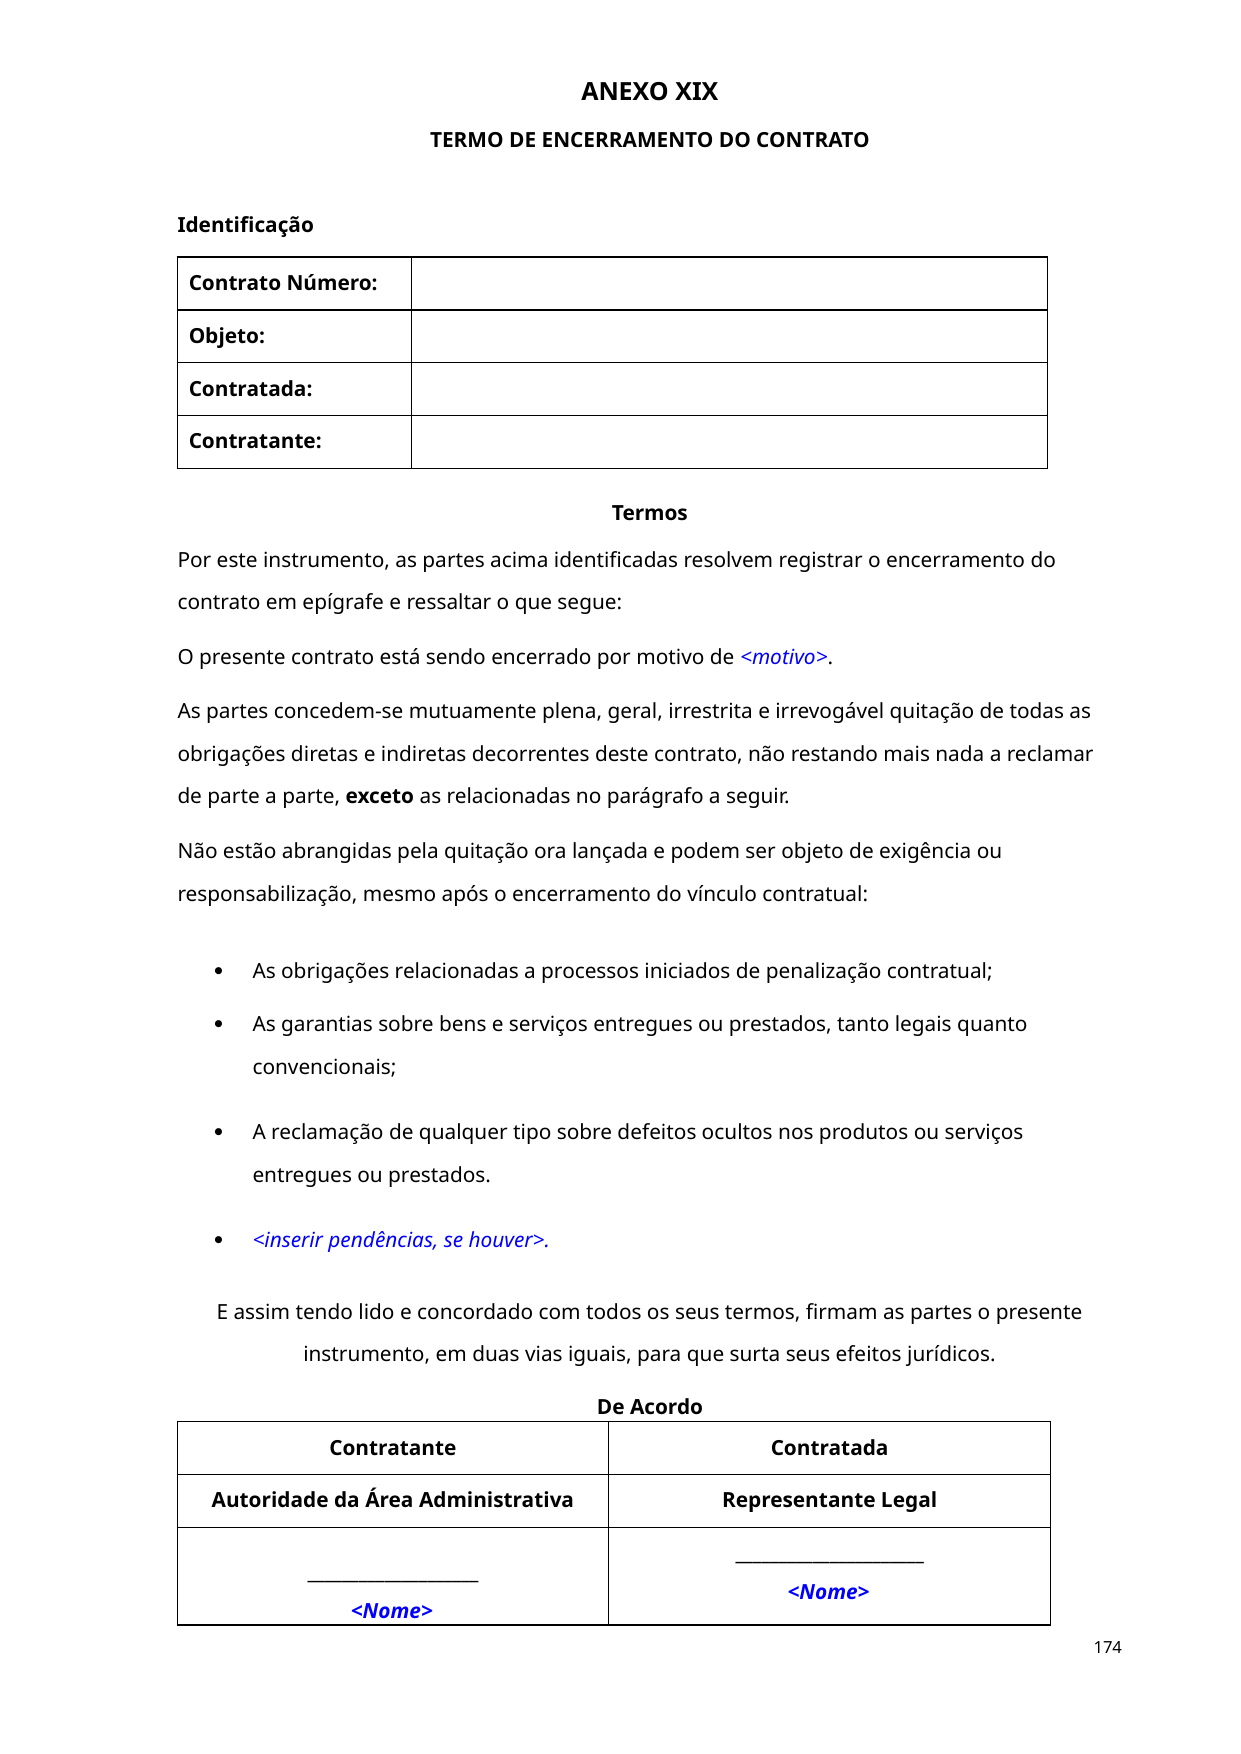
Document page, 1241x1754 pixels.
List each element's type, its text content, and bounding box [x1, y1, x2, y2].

text ANEXO XIX [177, 74, 1122, 108]
text TERMO DE ENCERRAMENTO DO CONTRATO [177, 125, 1122, 153]
text De Acordo [177, 1392, 1122, 1421]
text Termos [177, 498, 1122, 526]
table_cell Representante Legal [609, 1475, 1050, 1526]
text Por este instrumento, as partes acima identificadas resolvem registrar o encerramento do contrato em epígrafe e ressaltar o que segue: [177, 545, 1122, 616]
table_header Contrato Número: [178, 258, 411, 309]
list As obrigações relacionadas a processos iniciados de penalização contratual; [215, 956, 1122, 984]
table_cell [412, 416, 1047, 467]
text Identificação [177, 209, 1122, 238]
table_cell [412, 311, 1047, 362]
table_header Contratante [178, 1422, 608, 1474]
table_cell ____________________ <Nome> [178, 1528, 608, 1624]
text Não estão abrangidas pela quitação ora lançada e podem ser objeto de exigência ou responsabilização, mesmo após o encerramento do vínculo contratual: [177, 836, 1122, 907]
table_cell Contratante: [178, 416, 411, 467]
table_header Contratada [609, 1422, 1050, 1474]
table_cell Autoridade da Área Administrativa [178, 1475, 608, 1526]
text As partes concedem-se mutuamente plena, geral, irrestrita e irrevogável quitação de todas as obrigações diretas e indiretas decorrentes deste contrato, não restando mais nada a reclamar de parte a parte, exceto as relacionadas no parágrafo a seguir. [177, 696, 1122, 810]
table_cell Objeto: [178, 311, 411, 362]
list A reclamação de qualquer tipo sobre defeitos ocultos nos produtos ou serviços entregues ou prestados. [215, 1117, 1122, 1188]
table_cell Contratada: [178, 363, 411, 415]
text O presente contrato está sendo encerrado por motivo de <motivo>. [177, 642, 1122, 670]
list As garantias sobre bens e serviços entregues ou prestados, tanto legais quanto convencionais; [215, 1009, 1122, 1080]
table_header [412, 258, 1047, 309]
table_cell [412, 363, 1047, 415]
text E assim tendo lido e concordado com todos os seus termos, firmam as partes o presente instrumento, em duas vias iguais, para que surta seus efeitos jurídicos. [177, 1297, 1122, 1368]
list <inserir pendências, se houver>. [215, 1225, 1122, 1254]
table_cell ______________________ <Nome> [609, 1528, 1050, 1624]
